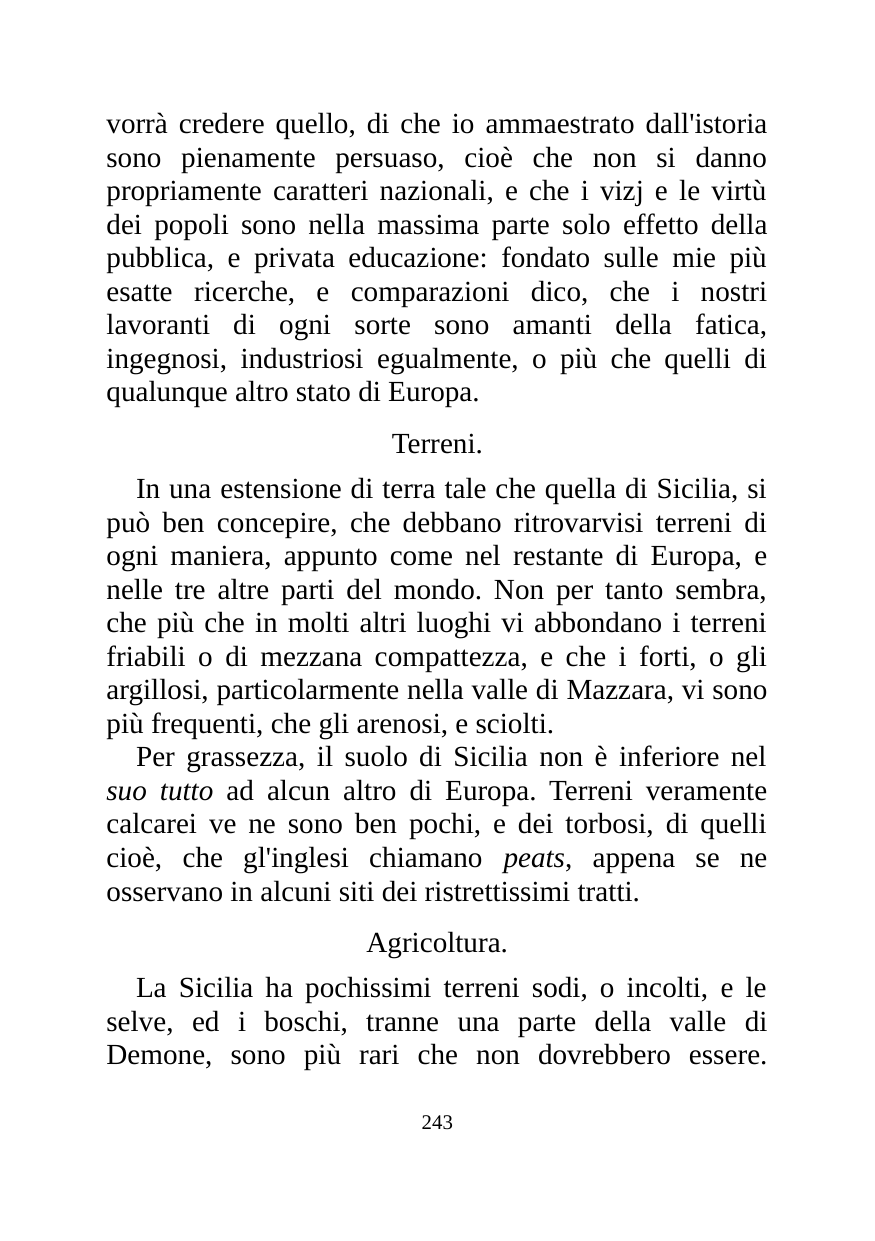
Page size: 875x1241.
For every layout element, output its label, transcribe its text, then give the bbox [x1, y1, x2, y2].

subtitle Terreni. [106, 426, 768, 459]
text vorrà credere quello, di che io ammaestrato dall'istoria sono pienamente persuaso, cioè che non si danno propriamente caratteri nazionali, e che i vizj e le virtù dei popoli sono nella massima parte solo effetto della pubblica, e privata educazione: fondato sulle mie più esatte ricerche, e comparazioni dico, che i nostri lavoranti di ogni sorte sono amanti della fatica, ingegnosi, industriosi egualmente, o più che quelli di qualunque altro stato di Europa. [106, 106, 768, 408]
subtitle Agricoltura. [106, 925, 768, 958]
text In una estensione di terra tale che quella di Sicilia, si può ben concepire, che debbano ritrovarvisi terreni di ogni maniera, appunto come nel restante di Europa, e nelle tre altre parti del mondo. Non per tanto sembra, che più che in molti altri luoghi vi abbondano i terreni friabili o di mezzana compattezza, e che i forti, o gli argillosi, particolarmente nella valle di Mazzara, vi sono più frequenti, che gli arenosi, e sciolti. [106, 471, 768, 739]
text Per grassezza, il suolo di Sicilia non è inferiore nel suo tutto ad alcun altro di Europa. Terreni veramente calcarei ve ne sono ben pochi, e dei torbosi, di quelli cioè, che gl'inglesi chiamano peats, appena se ne osservano in alcuni siti dei ristrettissimi tratti. [106, 739, 768, 907]
text La Sicilia ha pochissimi terreni sodi, o incolti, e le selve, ed i boschi, tranne una parte della valle di Demone, sono più rari che non dovrebbero essere. [106, 970, 768, 1071]
